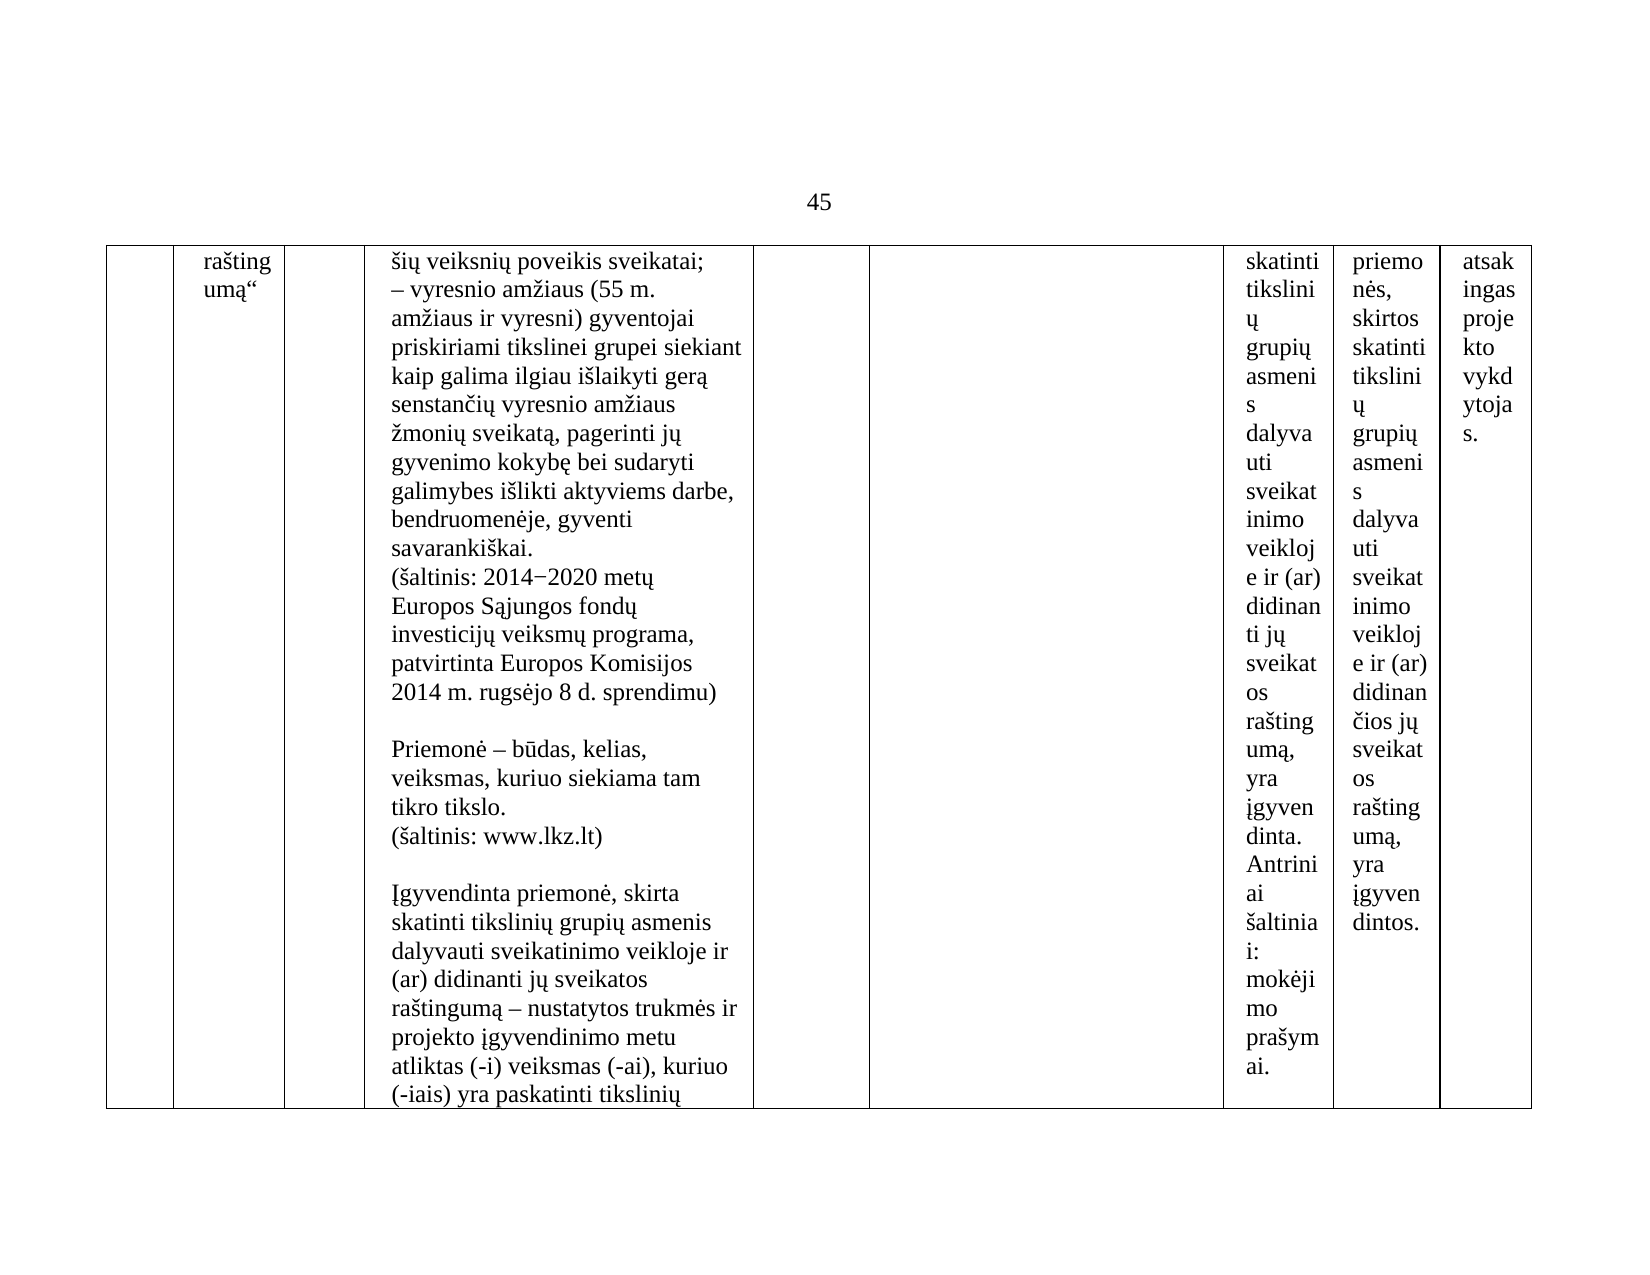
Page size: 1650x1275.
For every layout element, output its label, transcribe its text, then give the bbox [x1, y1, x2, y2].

table_cell [107, 246, 173, 1108]
table_cell [285, 246, 364, 1108]
table_cell atsakingas projekto vykdytojas. [1441, 246, 1531, 1108]
table_cell šių veiksnių poveikis sveikatai; – vyresnio amžiaus (55 m. amžiaus ir vyresni) gyventojai priskiriami tikslinei grupei siekiant kaip galima ilgiau išlaikyti gerą senstančių vyresnio amžiaus žmonių sveikatą, pagerinti jų gyvenimo kokybę bei sudaryti galimybes išlikti aktyviems darbe, bendruomenėje, gyventi savarankiškai. (šaltinis: 2014−2020 metų Europos Sąjungos fondų investicijų veiksmų programa, patvirtinta Europos Komisijos 2014 m. rugsėjo 8 d. sprendimu) Priemonė – būdas, kelias, veiksmas, kuriuo siekiama tam tikro tikslo. (šaltinis: www.lkz.lt) Įgyvendinta priemonė, skirta skatinti tikslinių grupių asmenis dalyvauti sveikatinimo veikloje ir (ar) didinanti jų sveikatos raštingumą – nustatytos trukmės ir projekto įgyvendinimo metu atliktas (-i) veiksmas (-ai), kuriuo (-iais) yra paskatinti tikslinių [365, 246, 753, 1108]
table_cell raštingumą“ [174, 246, 284, 1108]
table_cell skatinti tikslinių grupių asmenis dalyvauti sveikatinimo veikloje ir (ar) didinanti jų sveikatos raštingumą, yra įgyvendinta. Antriniai šaltiniai: mokėjimo prašymai. [1224, 246, 1333, 1108]
table_cell [754, 246, 869, 1108]
table_cell priemonės, skirtos skatinti tikslinių grupių asmenis dalyvauti sveikatinimo veikloje ir (ar) didinančios jų sveikatos raštingumą, yra įgyvendintos. [1334, 246, 1439, 1108]
table_cell [870, 246, 1223, 1108]
